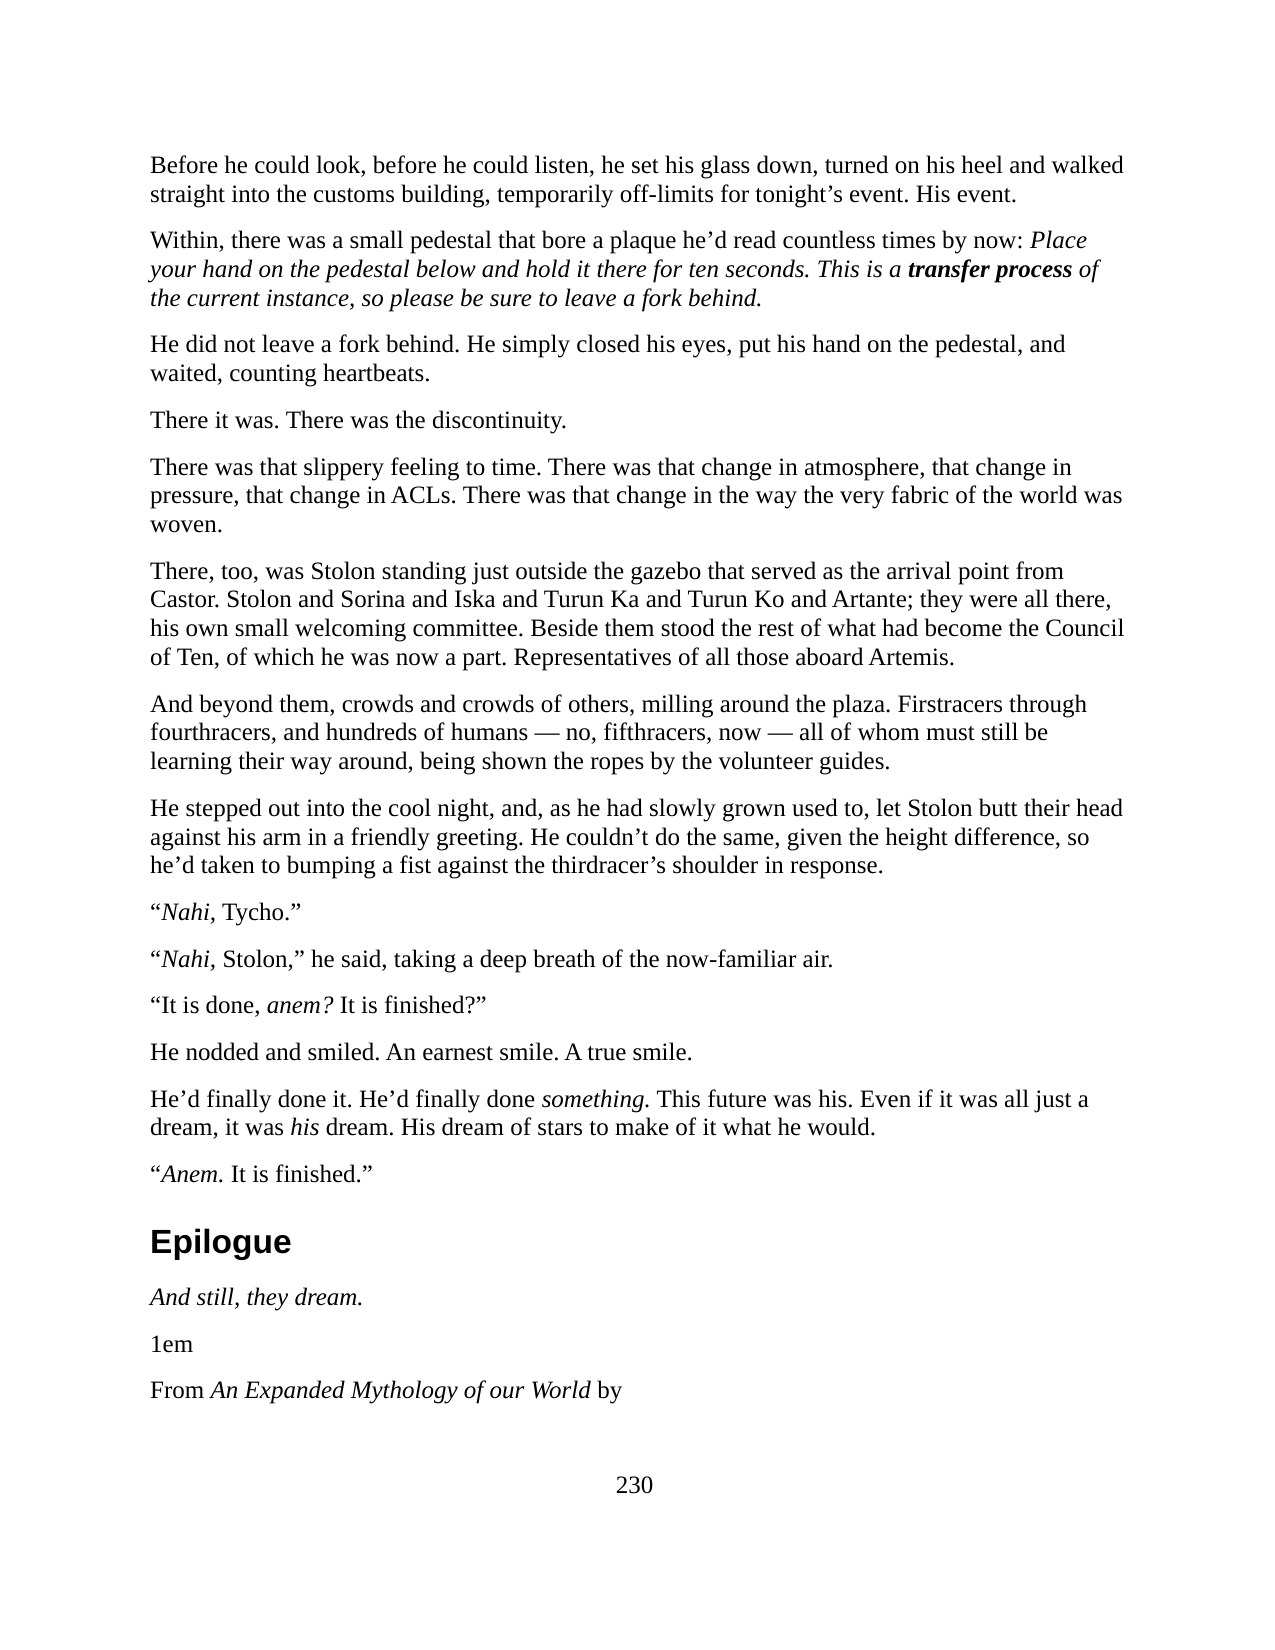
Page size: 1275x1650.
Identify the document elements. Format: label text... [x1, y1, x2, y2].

text He did not leave a fork behind. He simply closed his eyes, put his hand on the pedestal, and waited, counting heartbeats. [150, 329, 1125, 387]
text “Anem. It is finished.” [150, 1159, 1125, 1188]
text He stepped out into the cool night, and, as he had slowly grown used to, let Stolon butt their head against his arm in a friendly greeting. He couldn’t do the same, given the height difference, so he’d taken to bumping a fist against the thirdracer’s shoulder in response. [150, 793, 1125, 879]
text Before he could look, before he could listen, he set his glass down, turned on his heel and walked straight into the customs building, temporarily off-limits for tonight’s event. His event. [150, 150, 1125, 207]
text There was that slippery feeling to time. There was that change in atmosphere, that change in pressure, that change in ACLs. There was that change in the way the very fabric of the world was woven. [150, 452, 1125, 538]
text Within, there was a small pedestal that bore a plaque he’d read countless times by now: Place your hand on the pedestal below and hold it there for ten seconds. This is a transfer process of the current instance, so please be sure to leave a fork behind. [150, 225, 1125, 312]
text “Nahi, Stolon,” he said, taking a deep breath of the now-familiar air. [150, 944, 1125, 972]
text From An Expanded Mythology of our World by [150, 1375, 1125, 1404]
text He’d finally done it. He’d finally done something. This future was his. Even if it was all just a dream, it was his dream. His dream of stars to make of it what he would. [150, 1084, 1125, 1141]
text “Nahi, Tycho.” [150, 897, 1125, 926]
text There it was. There was the discontinuity. [150, 405, 1125, 434]
text There, too, was Stolon standing just outside the gazebo that served as the arrival point from Castor. Stolon and Sorina and Iska and Turun Ka and Turun Ko and Artante; they were all there, his own small welcoming committee. Beside them stood the rest of what had become the Council of Ten, of which he was now a part. Representatives of all those aboard Artemis. [150, 556, 1125, 671]
text And still, they dream. [150, 1282, 1125, 1311]
text 1em [150, 1329, 1125, 1357]
text And beyond them, crowds and crowds of others, milling around the plaza. Firstracers through fourthracers, and hundreds of humans — no, fifthracers, now — all of whom must still be learning their way around, being shown the ropes by the volunteer guides. [150, 689, 1125, 775]
text “It is done, anem? It is finished?” [150, 990, 1125, 1019]
text He nodded and smiled. An earnest smile. A true smile. [150, 1037, 1125, 1066]
subtitle Epilogue [150, 1222, 1125, 1261]
